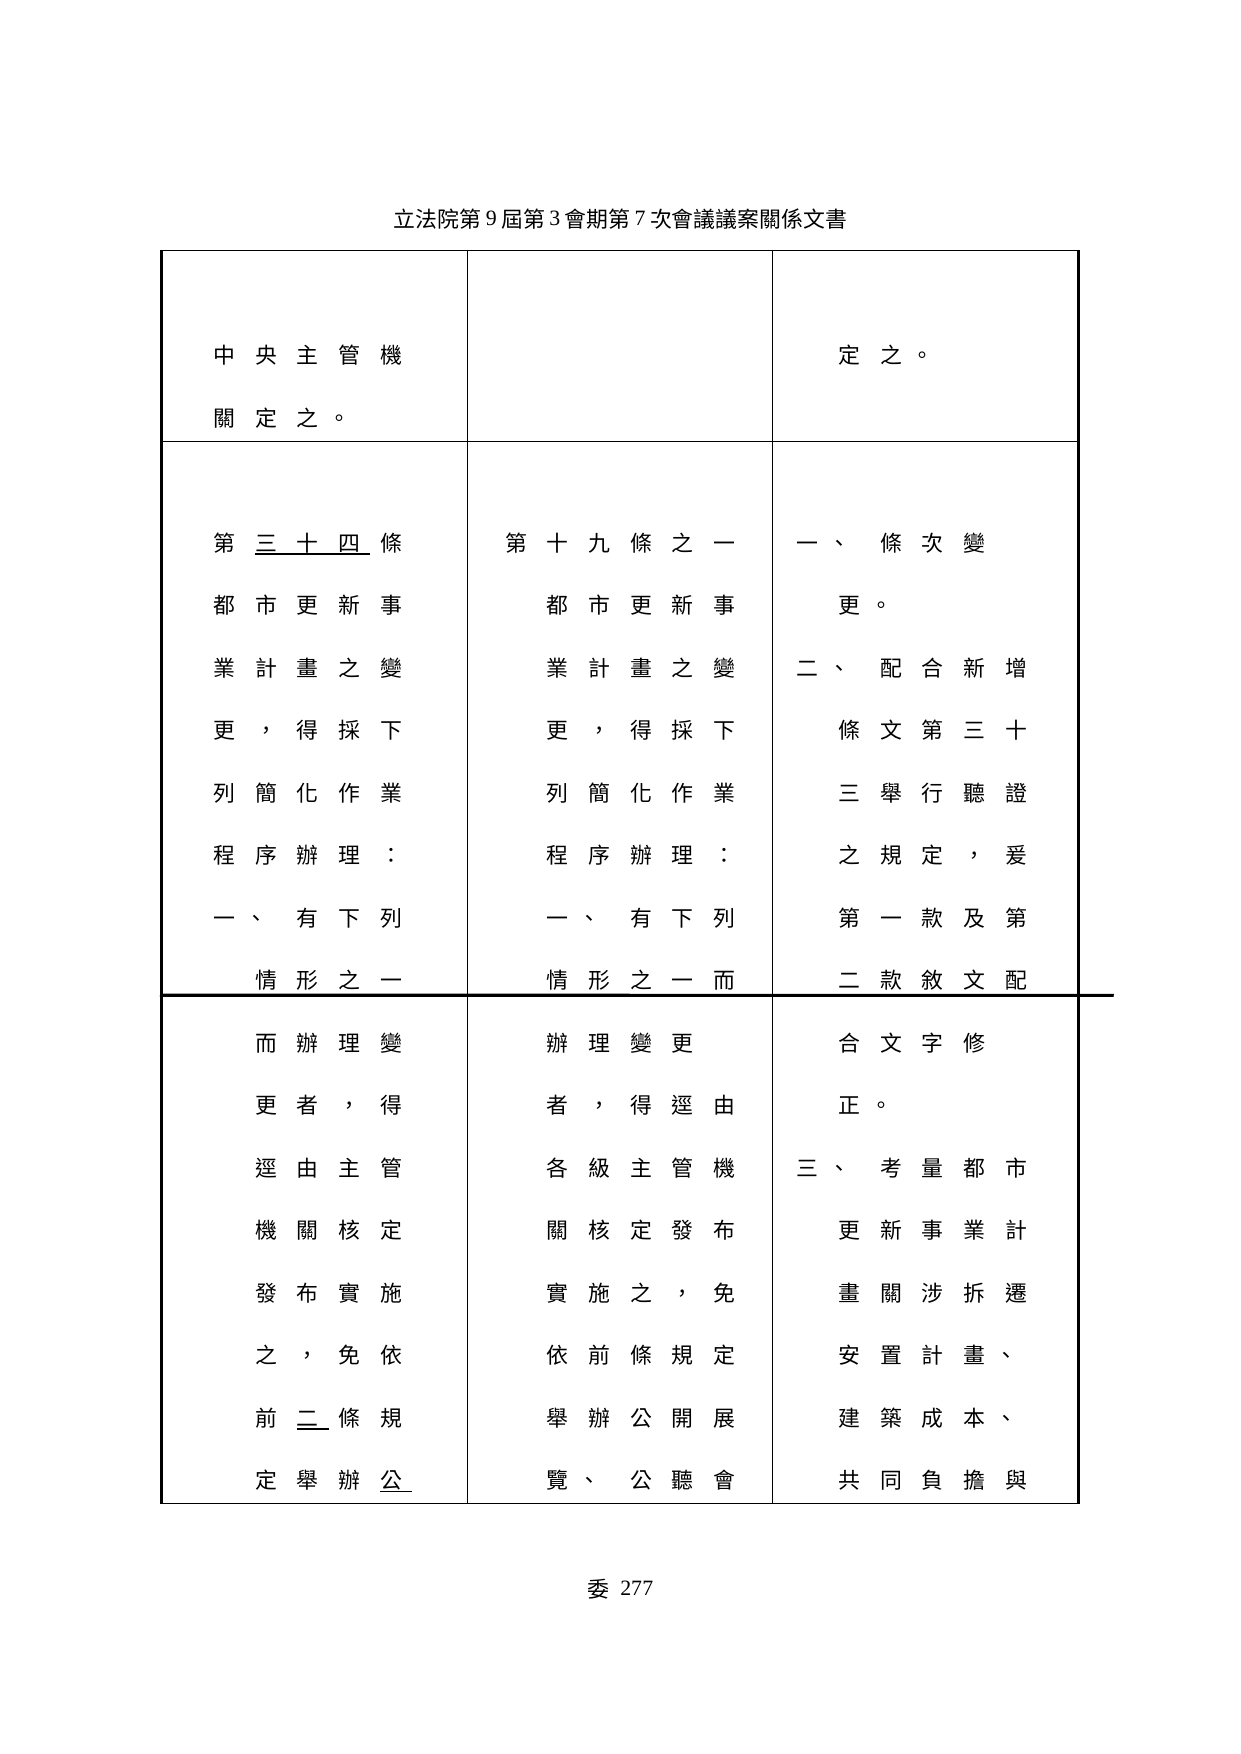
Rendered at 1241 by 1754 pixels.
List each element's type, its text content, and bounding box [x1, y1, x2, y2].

table_cell 合文字修正。 三、考量都市更新事業計畫關涉拆遷安置計畫、建築成本、共同負擔與 [773, 997, 1077, 1503]
table_cell 第十九條之一 都市更新事業計畫之變更，得採下列簡化作業程序辦理： 一、有下列情形之一而 [468, 442, 772, 993]
table_cell 一、條次變更。 二、配合新增條文第三十三舉行聽證之規定，爰第一款及第二款敘文配 [773, 442, 1077, 993]
table_cell 第三十四條 都市更新事業計畫之變更，得採下列簡化作業程序辦理： 一、有下列情形之一 [163, 442, 467, 993]
table_cell 而辦理變更者，得逕由主管機關核定發布實施之，免依前二條規定舉辦公 [163, 997, 467, 1503]
table_cell 中央主管機關定之。 [163, 251, 467, 441]
table_cell [468, 251, 772, 441]
table_cell 定之。 [773, 251, 1077, 441]
table_cell 辦理變更者，得逕由各級主管機關核定發布實施之，免依前條規定舉辦公開展覽、公聽會 [468, 997, 772, 1503]
